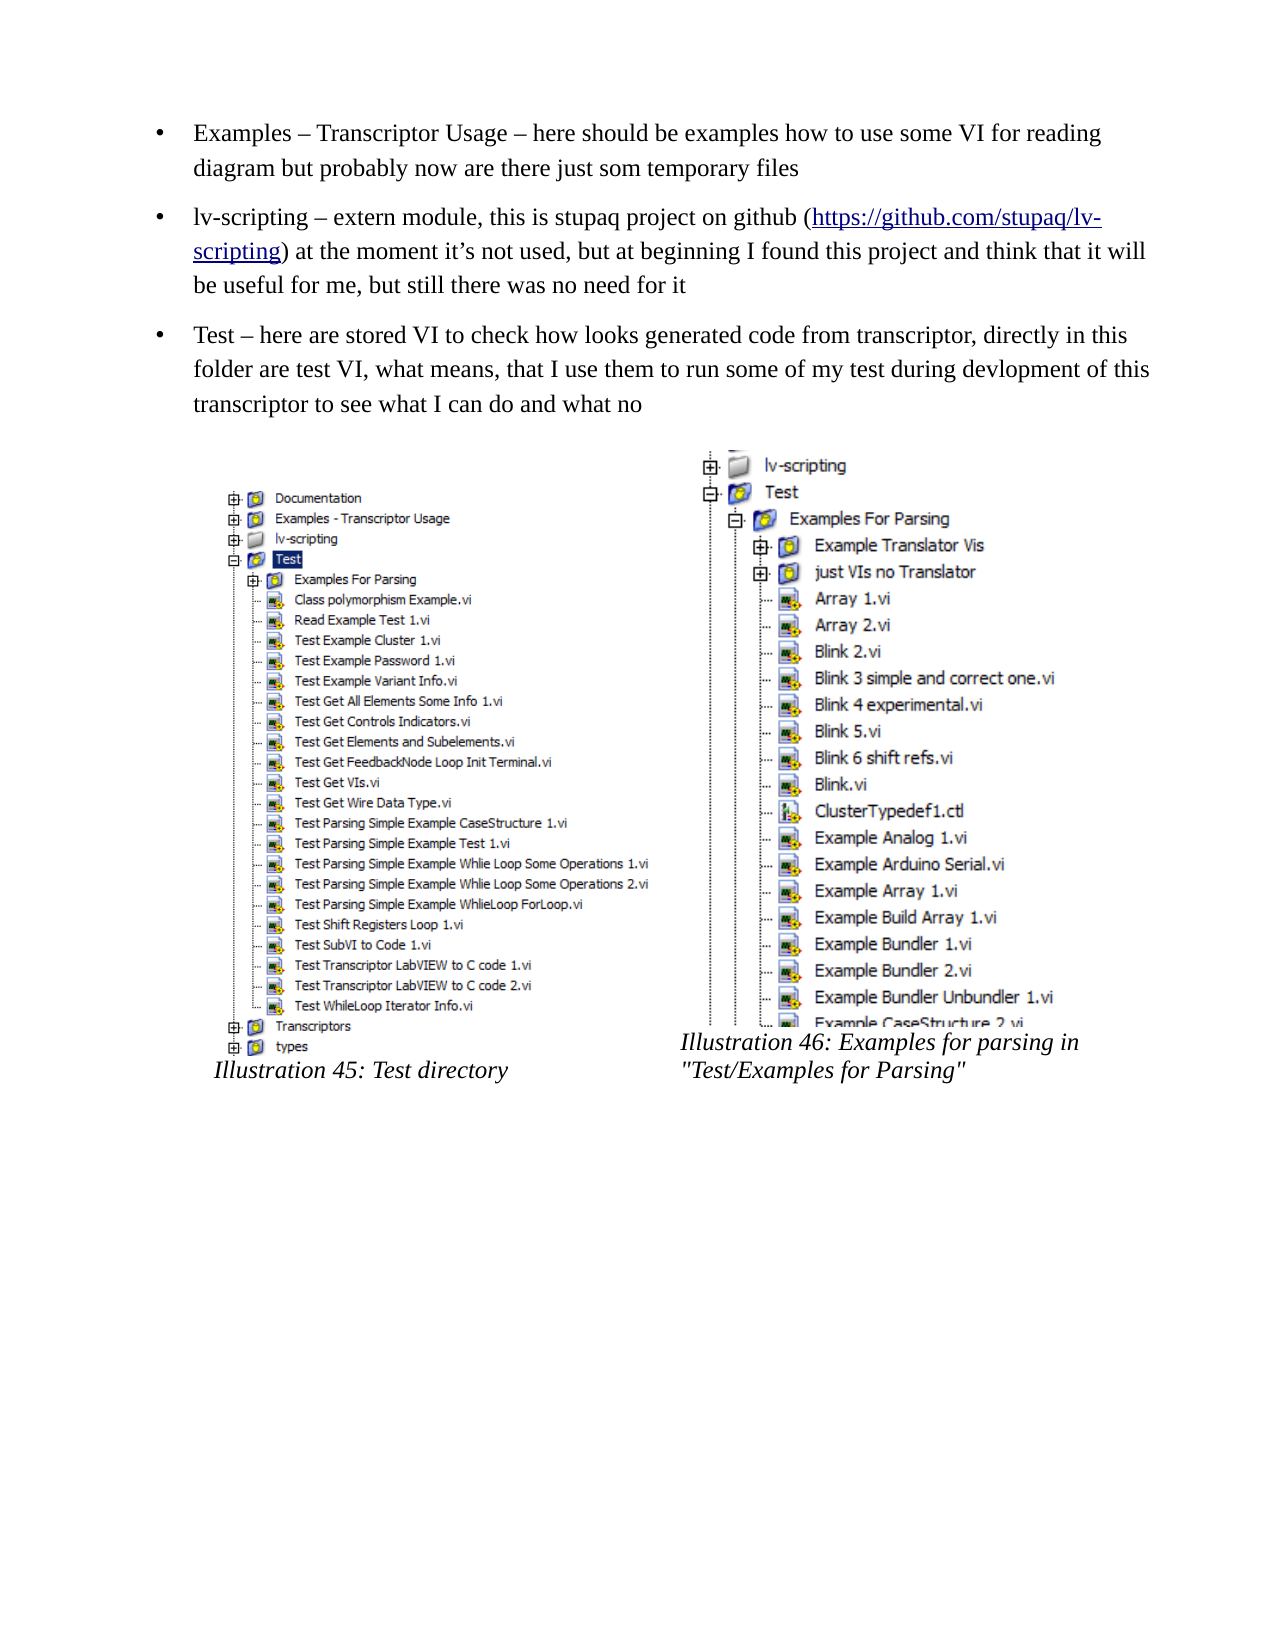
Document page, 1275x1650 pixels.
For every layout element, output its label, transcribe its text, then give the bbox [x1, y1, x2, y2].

list lv-scripting – extern module, this is stupaq project on github (https://github.com/stupaq/lv-scripting) at the moment it’s not used, but at beginning I found this project and think that it will be useful for me, but still there was no need for it [156, 202, 1157, 299]
list Test – here are stored VI to check how looks generated code from transcriptor, directly in this folder are test VI, what means, that I use them to run some of my test during devlopment of this transcriptor to see what I can do and what no [156, 320, 1157, 417]
list Examples – Transcriptor Usage – here should be examples how to use some VI for reading diagram but probably now are there just som temporary files [156, 118, 1157, 181]
list Illustration 45: Test directory [213, 1056, 668, 1084]
list Illustration 46: Examples for parsing in "Test/Examples for Parsing" [680, 1027, 1136, 1084]
picture [680, 450, 1137, 1027]
picture [213, 491, 668, 1056]
